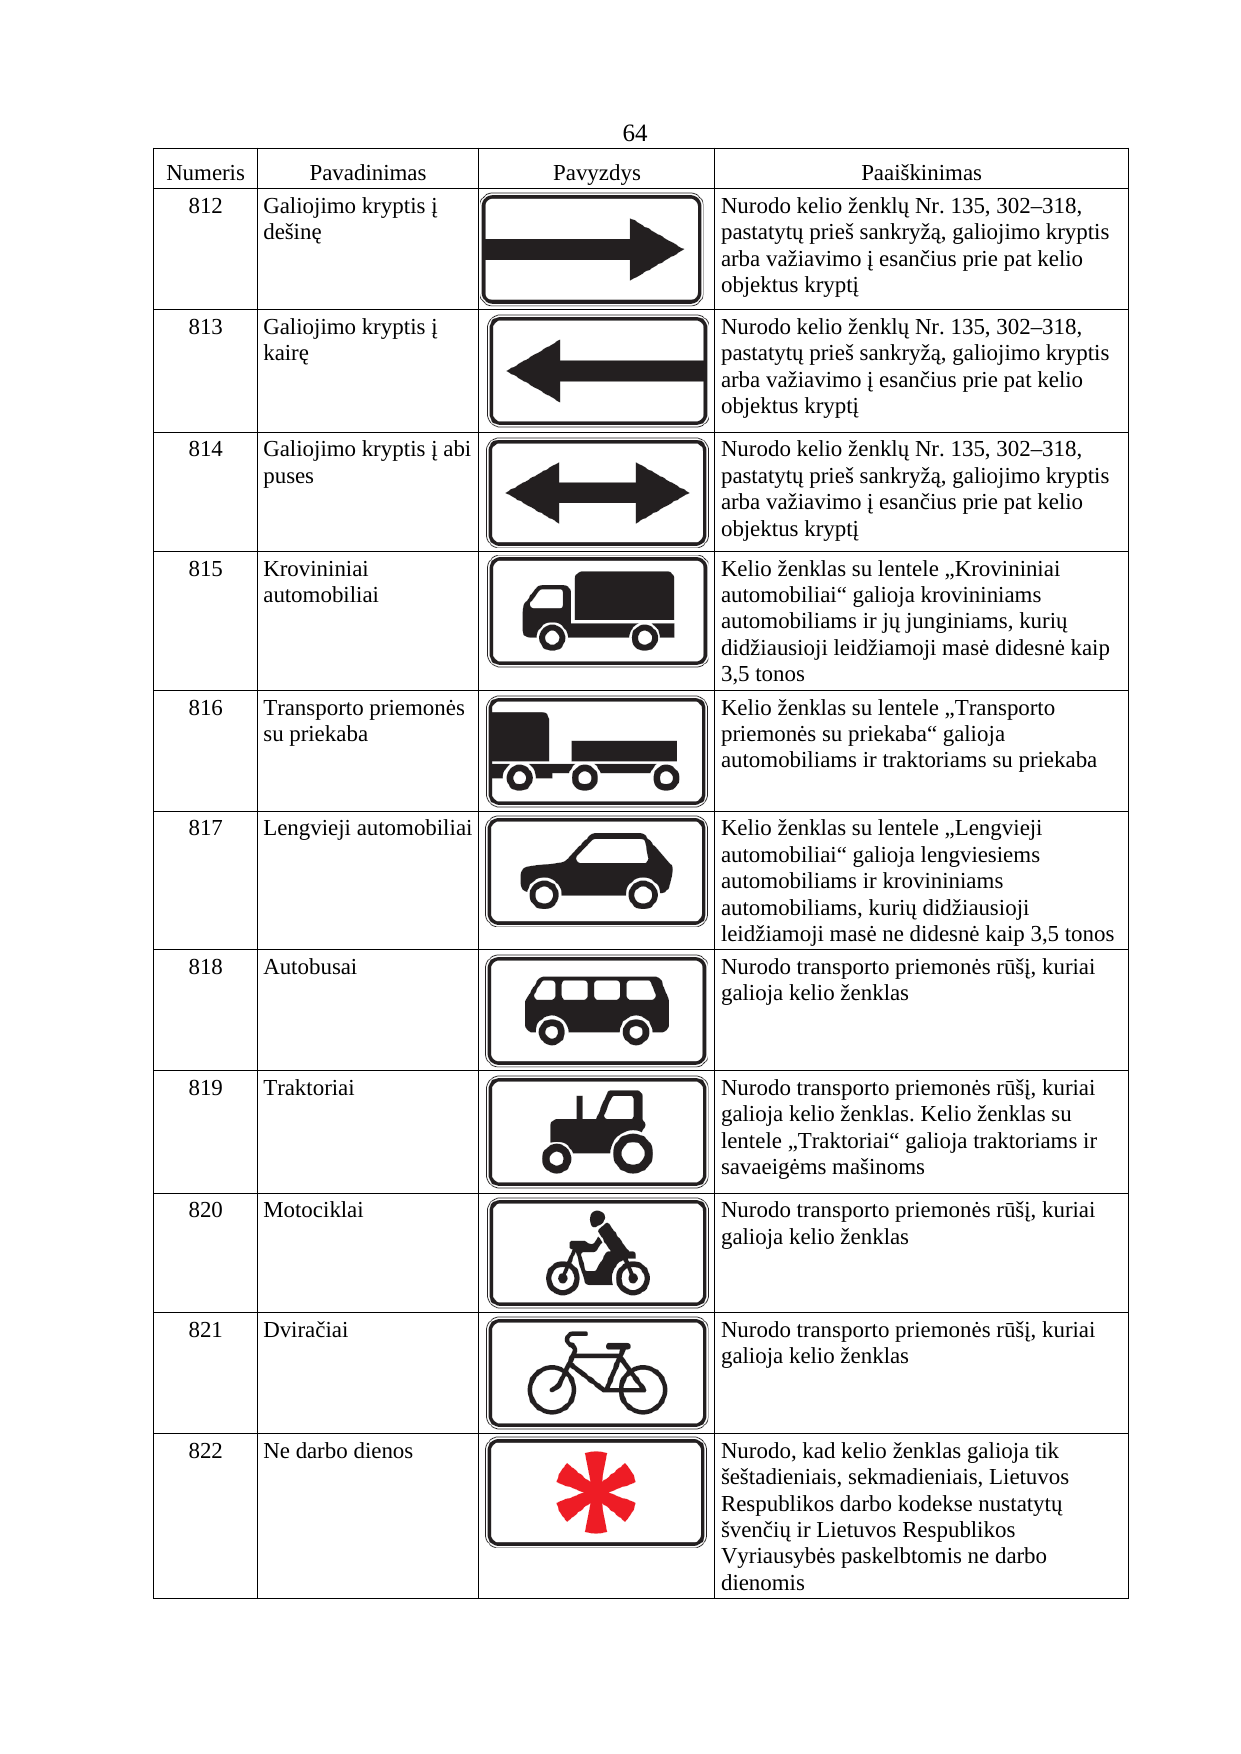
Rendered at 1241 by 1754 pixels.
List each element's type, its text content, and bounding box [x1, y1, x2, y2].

table_cell 814 [154, 433, 257, 551]
table_cell Krovininiai automobiliai [258, 552, 478, 689]
table_cell 817 [154, 812, 257, 949]
table_cell 822 [154, 1434, 257, 1598]
table_header Paaiškinimas [715, 149, 1128, 188]
table_cell Kelio ženklas su lentele „Transporto priemonės su priekaba“ galioja automobiliams ir traktoriams su priekaba [715, 691, 1128, 811]
table_cell Galiojimo kryptis į abi puses [258, 433, 478, 551]
table_cell [479, 189, 714, 309]
table_cell [479, 691, 714, 811]
table_cell Autobusai [258, 950, 478, 1070]
table_cell Nurodo transporto priemonės rūšį, kuriai galioja kelio ženklas. Kelio ženklas su lentele „Traktoriai“ galioja traktoriams ir savaeigėms mašinoms [715, 1071, 1128, 1193]
table_cell Lengvieji automobiliai [258, 812, 478, 949]
table_cell Galiojimo kryptis į dešinę [258, 189, 478, 309]
table_cell Nurodo kelio ženklų Nr. 135, 302–318, pastatytų prieš sankryžą, galiojimo kryptis arba važiavimo į esančius prie pat kelio objektus kryptį [715, 433, 1128, 551]
table_cell [479, 1194, 714, 1312]
table_cell 819 [154, 1071, 257, 1193]
table_cell [479, 1434, 714, 1598]
table_cell Nurodo, kad kelio ženklas galioja tik šeštadieniais, sekmadieniais, Lietuvos Respublikos darbo kodekse nustatytų švenčių ir Lietuvos Respublikos Vyriausybės paskelbtomis ne darbo dienomis [715, 1434, 1128, 1598]
table_cell Nurodo transporto priemonės rūšį, kuriai galioja kelio ženklas [715, 1194, 1128, 1312]
table_cell [479, 552, 714, 689]
table_cell Nurodo kelio ženklų Nr. 135, 302–318, pastatytų prieš sankryžą, galiojimo kryptis arba važiavimo į esančius prie pat kelio objektus kryptį [715, 310, 1128, 432]
table_cell 818 [154, 950, 257, 1070]
table_cell Transporto priemonės su priekaba [258, 691, 478, 811]
table_cell [479, 1313, 714, 1433]
table_cell [479, 1071, 714, 1193]
table_cell Kelio ženklas su lentele „Krovininiai automobiliai“ galioja krovininiams automobiliams ir jų junginiams, kurių didžiausioji leidžiamoji masė didesnė kaip 3,5 tonos [715, 552, 1128, 689]
table_cell 820 [154, 1194, 257, 1312]
table_cell Motociklai [258, 1194, 478, 1312]
table_cell Kelio ženklas su lentele „Lengvieji automobiliai“ galioja lengviesiems automobiliams ir krovininiams automobiliams, kurių didžiausioji leidžiamoji masė ne didesnė kaip 3,5 tonos [715, 812, 1128, 949]
table_cell 812 [154, 189, 257, 309]
table_cell Traktoriai [258, 1071, 478, 1193]
table_cell [479, 812, 714, 949]
table_cell Ne darbo dienos [258, 1434, 478, 1598]
table_cell Dviračiai [258, 1313, 478, 1433]
table_cell Nurodo transporto priemonės rūšį, kuriai galioja kelio ženklas [715, 950, 1128, 1070]
table_cell 816 [154, 691, 257, 811]
table_cell Galiojimo kryptis į kairę [258, 310, 478, 432]
table_cell [479, 310, 714, 432]
table_cell 821 [154, 1313, 257, 1433]
table_cell 813 [154, 310, 257, 432]
table_cell Nurodo kelio ženklų Nr. 135, 302–318, pastatytų prieš sankryžą, galiojimo kryptis arba važiavimo į esančius prie pat kelio objektus kryptį [715, 189, 1128, 309]
table_header Pavadinimas [258, 149, 478, 188]
table_cell 815 [154, 552, 257, 689]
table_header Numeris [154, 149, 257, 188]
table_cell Nurodo transporto priemonės rūšį, kuriai galioja kelio ženklas [715, 1313, 1128, 1433]
table_cell [479, 950, 714, 1070]
table_cell [479, 433, 714, 551]
table_header Pavyzdys [479, 149, 714, 188]
